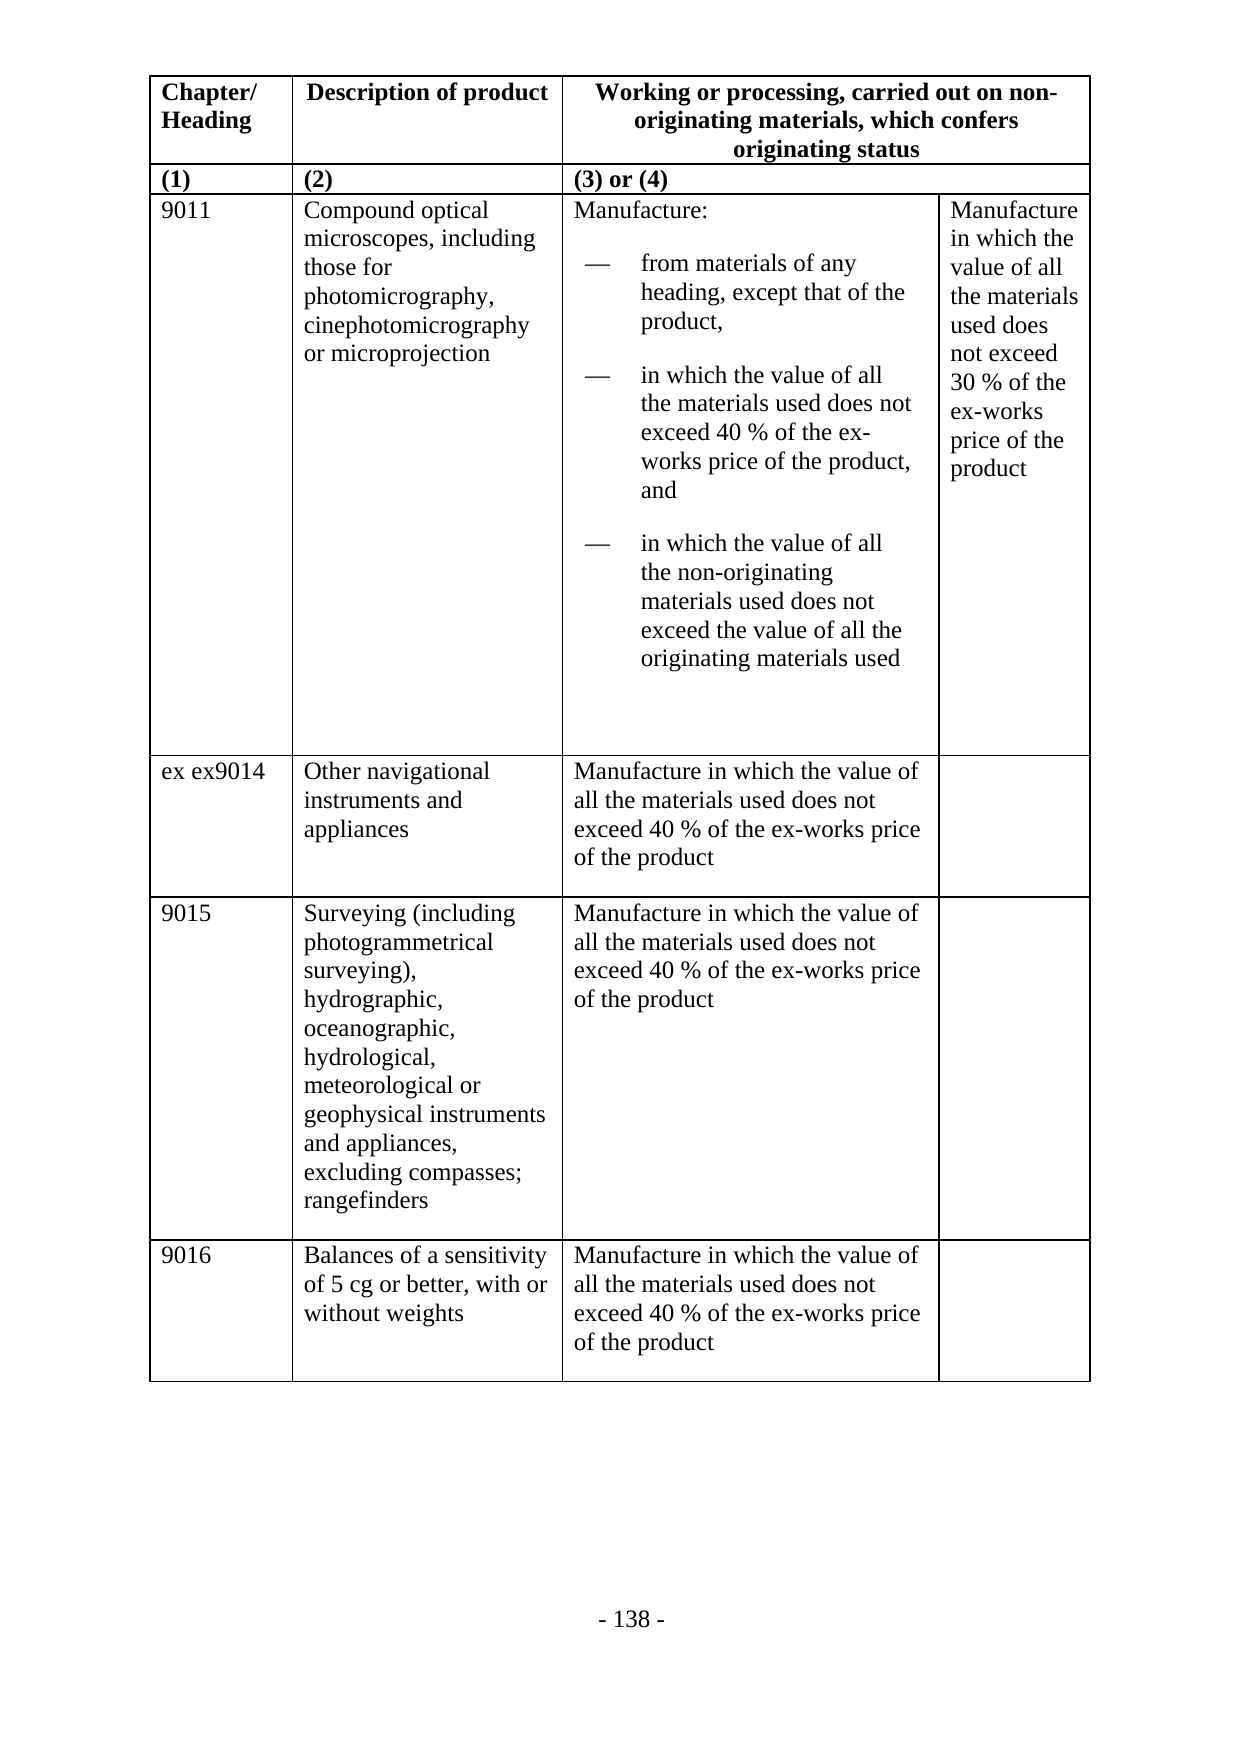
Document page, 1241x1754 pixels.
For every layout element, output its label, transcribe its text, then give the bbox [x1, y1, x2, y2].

table_cell Other navigational instruments and appliances [293, 756, 562, 896]
table_cell Surveying (including photogrammetrical surveying), hydrographic, oceanographic, hydrological, meteorological or geophysical instruments and appliances, excluding compasses; rangefinders [293, 898, 562, 1239]
table_cell 9015 [151, 898, 292, 1239]
table_cell Compound optical microscopes, including those for photomicrography, cinephotomicrography or microprojection [293, 195, 562, 755]
table_cell Balances of a sensitivity of 5 cg or better, with or without weights [293, 1241, 562, 1381]
table_header from materials of any heading, except that of the product, [629, 249, 928, 360]
table_cell ex ex9014 [151, 756, 292, 896]
table_cell in which the value of all the non-originating materials used does not exceed the value of all the originating materials used [629, 529, 928, 697]
table_cell — [574, 360, 629, 528]
table_cell [940, 1241, 1089, 1381]
table_cell Manufacture in which the value of all the materials used does not exceed 40 % of the ex-works price of the product [563, 898, 938, 1239]
table_cell [940, 756, 1089, 896]
table_cell (2) [293, 165, 562, 193]
table_cell Manufacture in which the value of all the materials used does not exceed 30 % of the ex-works price of the product [940, 195, 1089, 755]
table_cell (3) or (4) [563, 165, 1089, 193]
table_cell Manufacture: [563, 195, 938, 755]
table_cell Manufacture in which the value of all the materials used does not exceed 40 % of the ex-works price of the product [563, 1241, 938, 1381]
table_cell — [574, 529, 629, 697]
table_header — [574, 249, 629, 360]
table_cell Manufacture in which the value of all the materials used does not exceed 40 % of the ex-works price of the product [563, 756, 938, 896]
table_cell in which the value of all the materials used does not exceed 40 % of the ex-works price of the product, and [629, 360, 928, 528]
table_cell 9011 [151, 195, 292, 755]
table_cell [940, 898, 1089, 1239]
table_header Chapter/ Heading [151, 77, 292, 163]
table_header Description of product [293, 77, 562, 163]
table_cell (1) [151, 165, 292, 193]
table_cell 9016 [151, 1241, 292, 1381]
table_header Working or processing, carried out on non-originating materials, which confers originating status [563, 77, 1089, 163]
